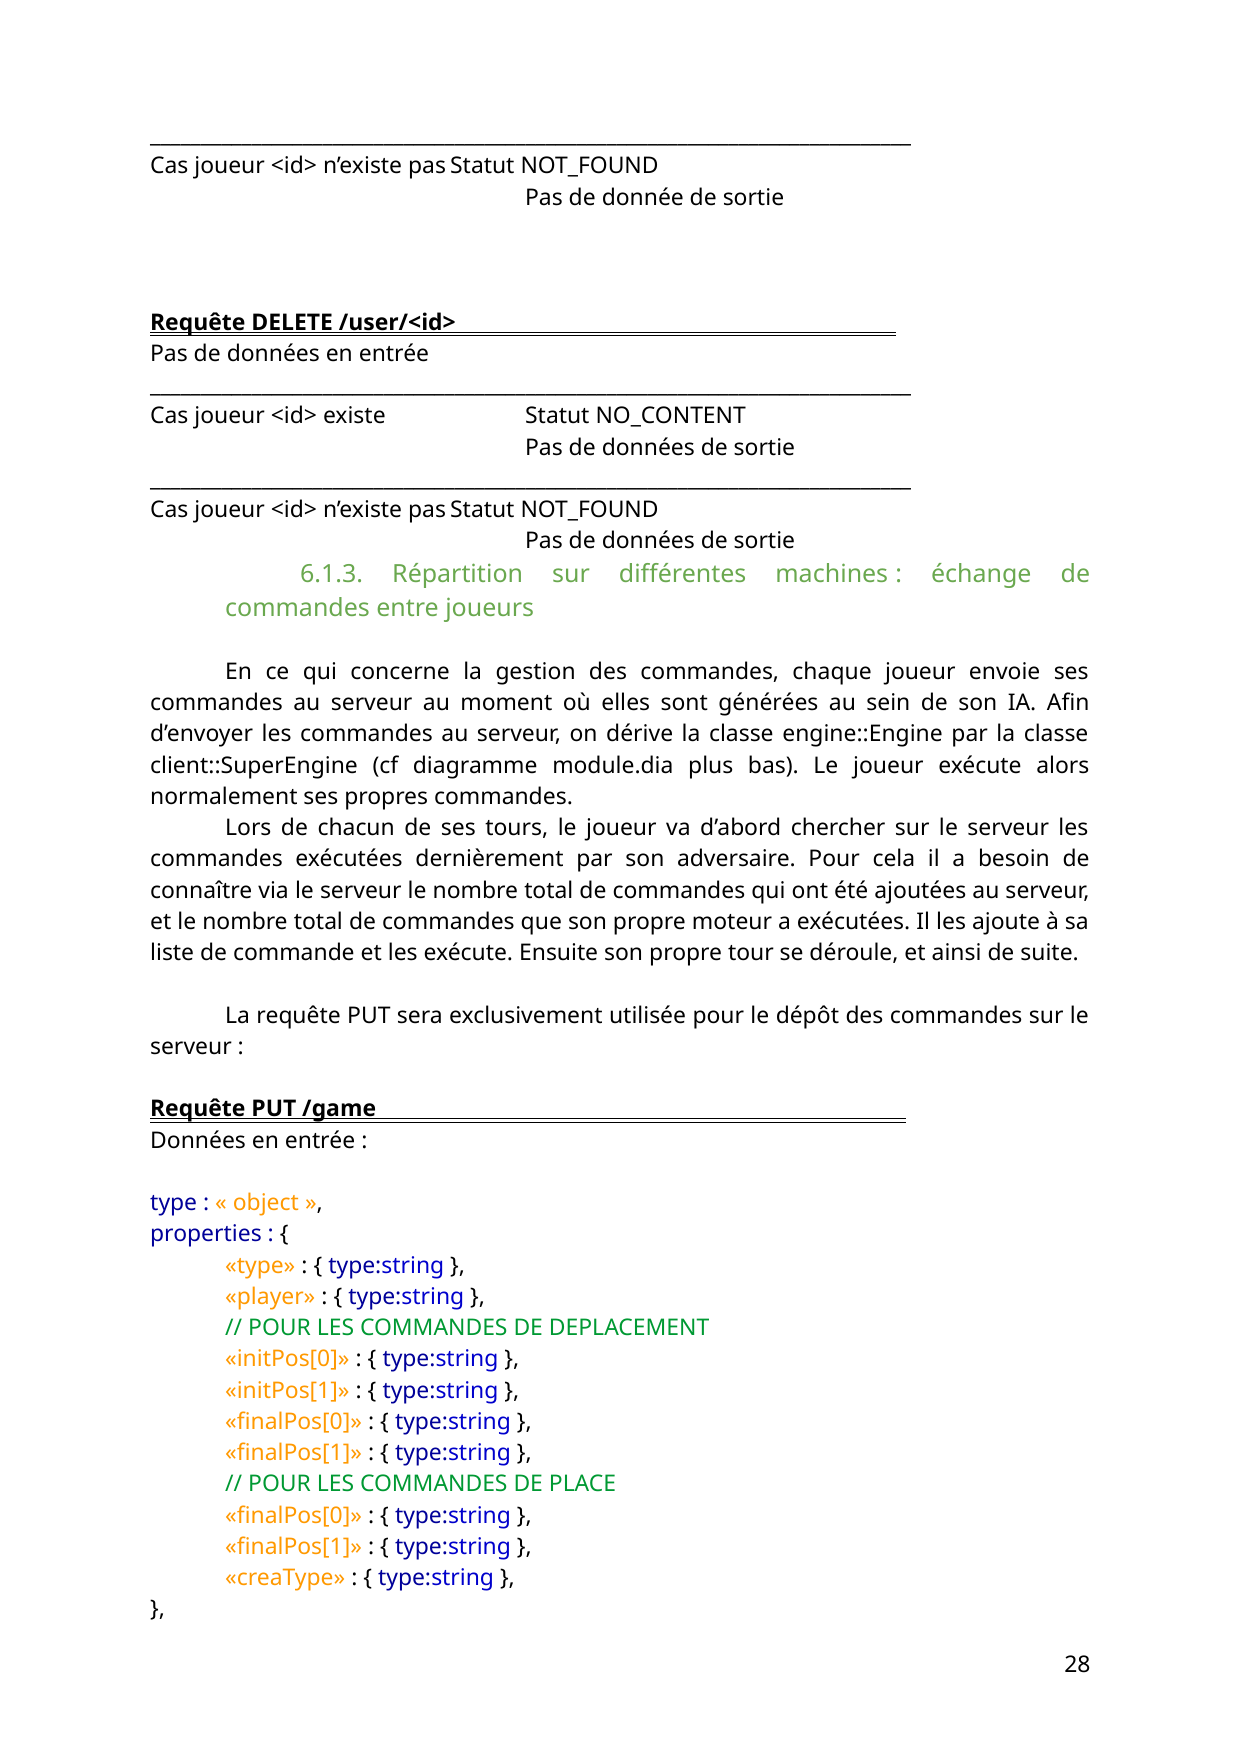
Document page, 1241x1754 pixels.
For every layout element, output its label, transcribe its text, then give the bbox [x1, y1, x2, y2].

text Données en entrée : [150, 1124, 1090, 1155]
text Pas de données de sortie [150, 431, 1090, 462]
subtitle 6.1.3. Répartition sur différentes machines : échange de commandes entre joueurs [225, 556, 1090, 624]
text Requête PUT /game [150, 1092, 1090, 1124]
text properties : { [150, 1217, 1090, 1249]
text Cas joueur <id> n’existe pas Statut NOT_FOUND [150, 493, 1090, 524]
text }, [150, 1592, 1090, 1624]
text Pas de données en entrée [150, 337, 1090, 368]
text «initPos[0]» : { type:string }, [150, 1342, 1090, 1374]
text ___________________________________________________________________________ [150, 462, 1090, 493]
text La requête PUT sera exclusivement utilisée pour le dépôt des commandes sur le serveur : [150, 999, 1090, 1061]
text ___________________________________________________________________________ [150, 118, 1090, 149]
text ___________________________________________________________________________ [150, 368, 1090, 399]
text Cas joueur <id> existe Statut NO_CONTENT [150, 399, 1090, 431]
text En ce qui concerne la gestion des commandes, chaque joueur envoie ses commandes au serveur au moment où elles sont générées au sein de son IA. Afin d’envoyer les commandes au serveur, on dérive la classe engine::Engine par la classe client::SuperEngine (cf diagramme module.dia plus bas). Le joueur exécute alors normalement ses propres commandes. [150, 655, 1090, 811]
text «finalPos[0]» : { type:string }, [150, 1499, 1090, 1530]
text «type» : { type:string }, [150, 1249, 1090, 1280]
text «creaType» : { type:string }, [150, 1561, 1090, 1592]
text «initPos[1]» : { type:string }, [150, 1374, 1090, 1405]
text Pas de données de sortie [150, 524, 1090, 556]
text «player» : { type:string }, [150, 1280, 1090, 1311]
text type : « object », [150, 1186, 1090, 1217]
text Requête DELETE /user/<id> [150, 306, 1090, 337]
text // POUR LES COMMANDES DE DEPLACEMENT [150, 1311, 1090, 1342]
text «finalPos[1]» : { type:string }, [150, 1530, 1090, 1561]
text Pas de donnée de sortie [150, 181, 1090, 212]
text «finalPos[1]» : { type:string }, [150, 1436, 1090, 1467]
text Cas joueur <id> n’existe pas Statut NOT_FOUND [150, 149, 1090, 181]
text // POUR LES COMMANDES DE PLACE [150, 1467, 1090, 1499]
text Lors de chacun de ses tours, le joueur va d’abord chercher sur le serveur les commandes exécutées dernièrement par son adversaire. Pour cela il a besoin de connaître via le serveur le nombre total de commandes qui ont été ajoutées au serveur, et le nombre total de commandes que son propre moteur a exécutées. Il les ajoute à sa liste de commande et les exécute. Ensuite son propre tour se déroule, et ainsi de suite. [150, 811, 1090, 967]
text «finalPos[0]» : { type:string }, [150, 1405, 1090, 1436]
